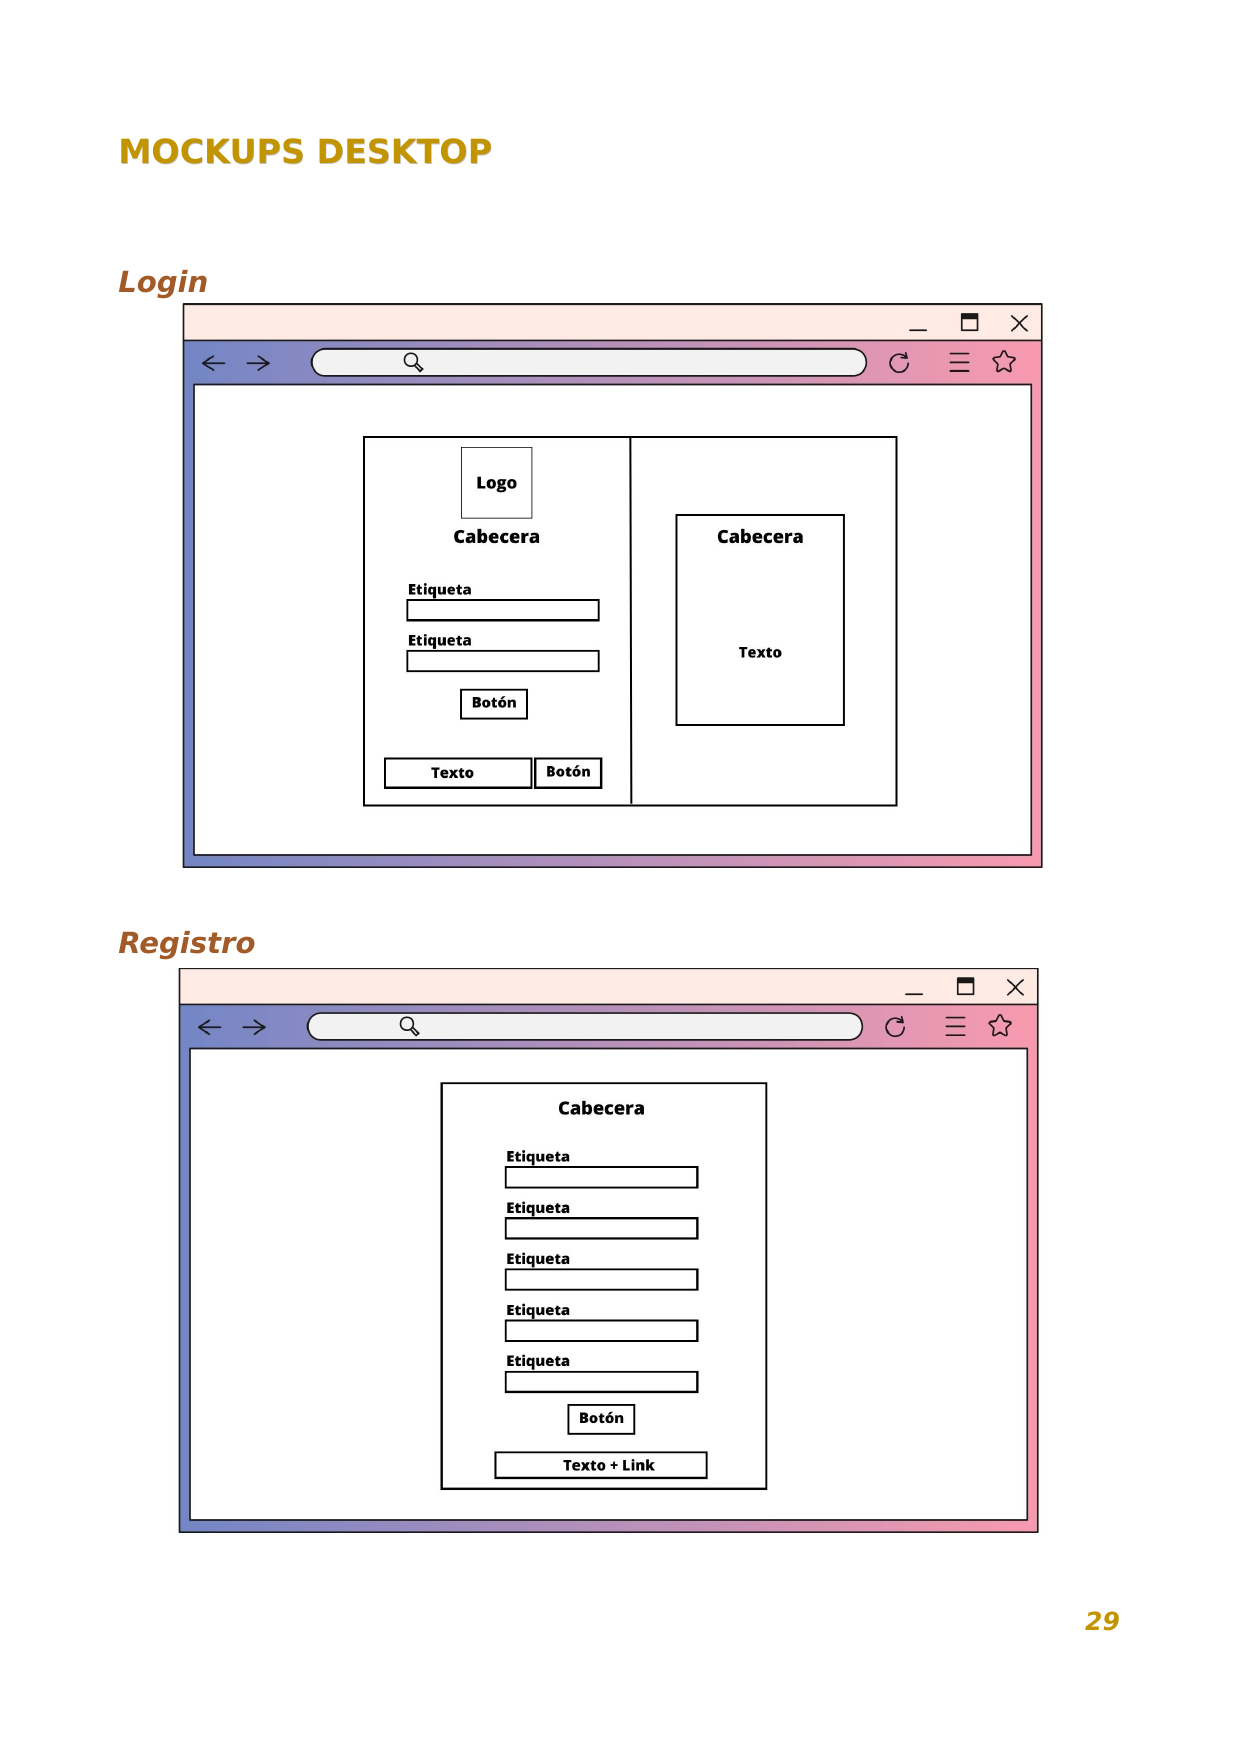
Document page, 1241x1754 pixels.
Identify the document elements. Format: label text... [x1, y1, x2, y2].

subtitle Mockups Desktop [118, 133, 1122, 172]
subtitle Registro [118, 927, 1122, 961]
subtitle Login [118, 266, 1122, 299]
picture [106, 968, 1110, 1533]
picture [110, 303, 1115, 868]
